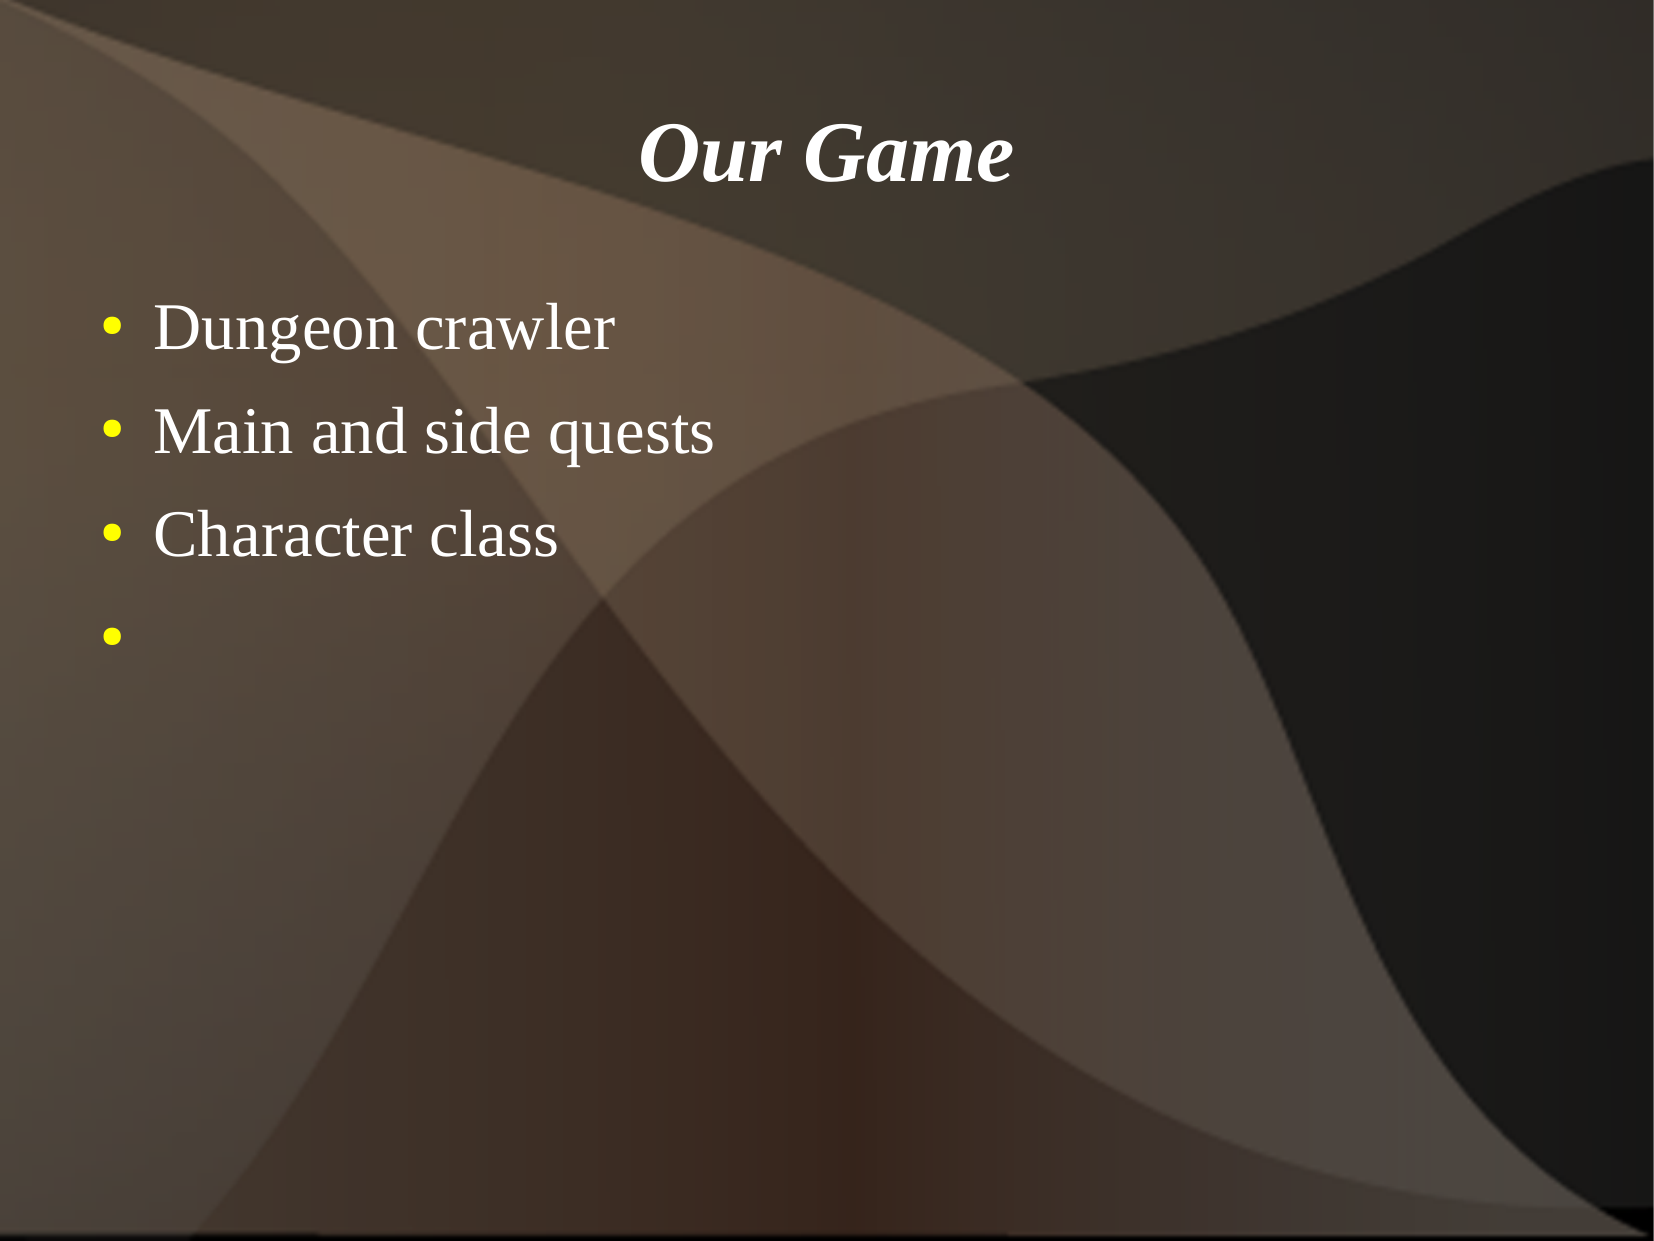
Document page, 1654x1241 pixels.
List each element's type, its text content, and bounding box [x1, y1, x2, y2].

list Dungeon crawler Main and side quests Character class [82, 290, 1571, 1109]
picture [0, 0, 1654, 1241]
title Our Game [82, 49, 1571, 257]
